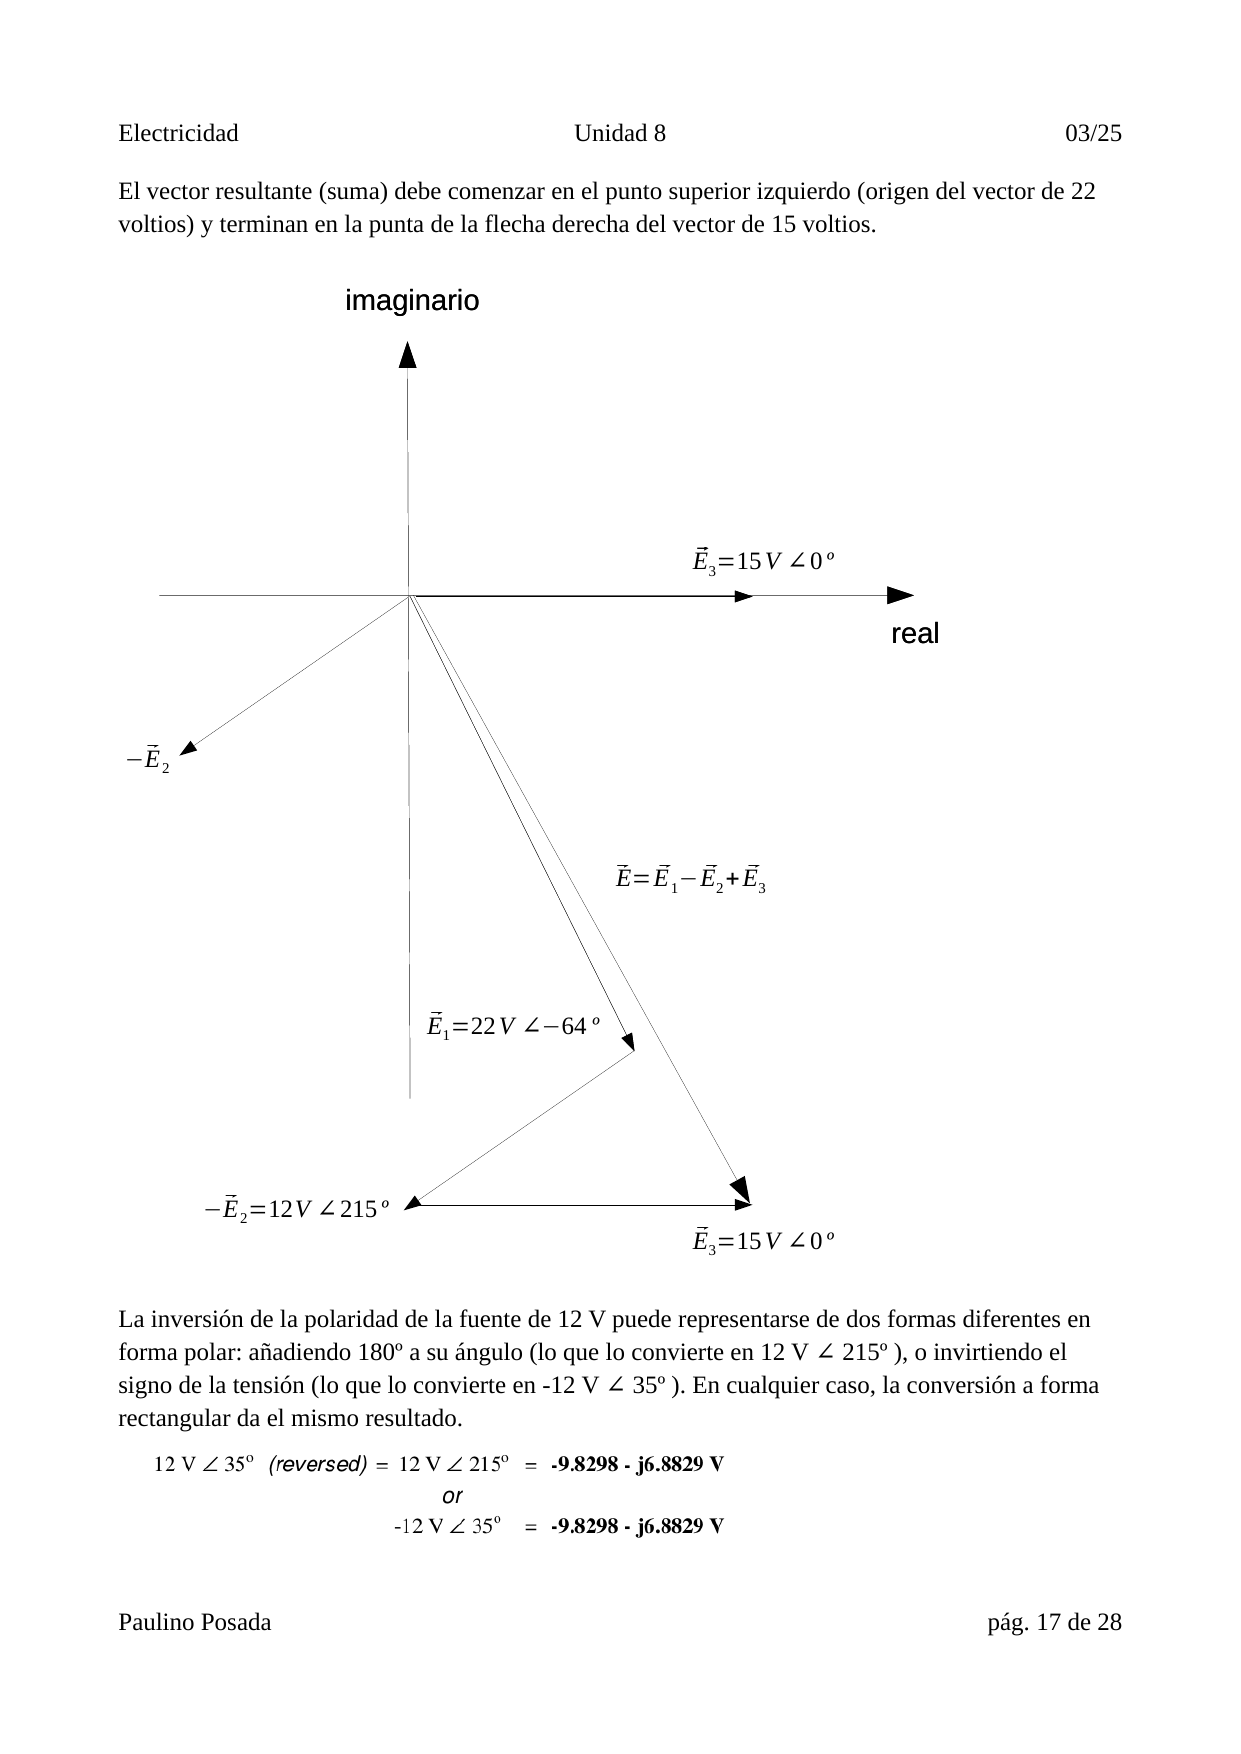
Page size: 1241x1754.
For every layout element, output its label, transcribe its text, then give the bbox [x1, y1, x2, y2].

text La inversión de la polaridad de la fuente de 12 V puede representarse de dos formas diferentes en forma polar: añadiendo 180º a su ángulo (lo que lo convierte en 12 V ∠ 215º ), o invirtiendo el signo de la tensión (lo que lo convierte en -12 V ∠ 35º ). En cualquier caso, la conversión a forma rectangular da el mismo resultado. [118, 1304, 1122, 1432]
picture [149, 1451, 737, 1543]
text El vector resultante (suma) debe comenzar en el punto superior izquierdo (origen del vector de 22 voltios) y terminan en la punta de la flecha derecha del vector de 15 voltios. [118, 176, 1122, 238]
